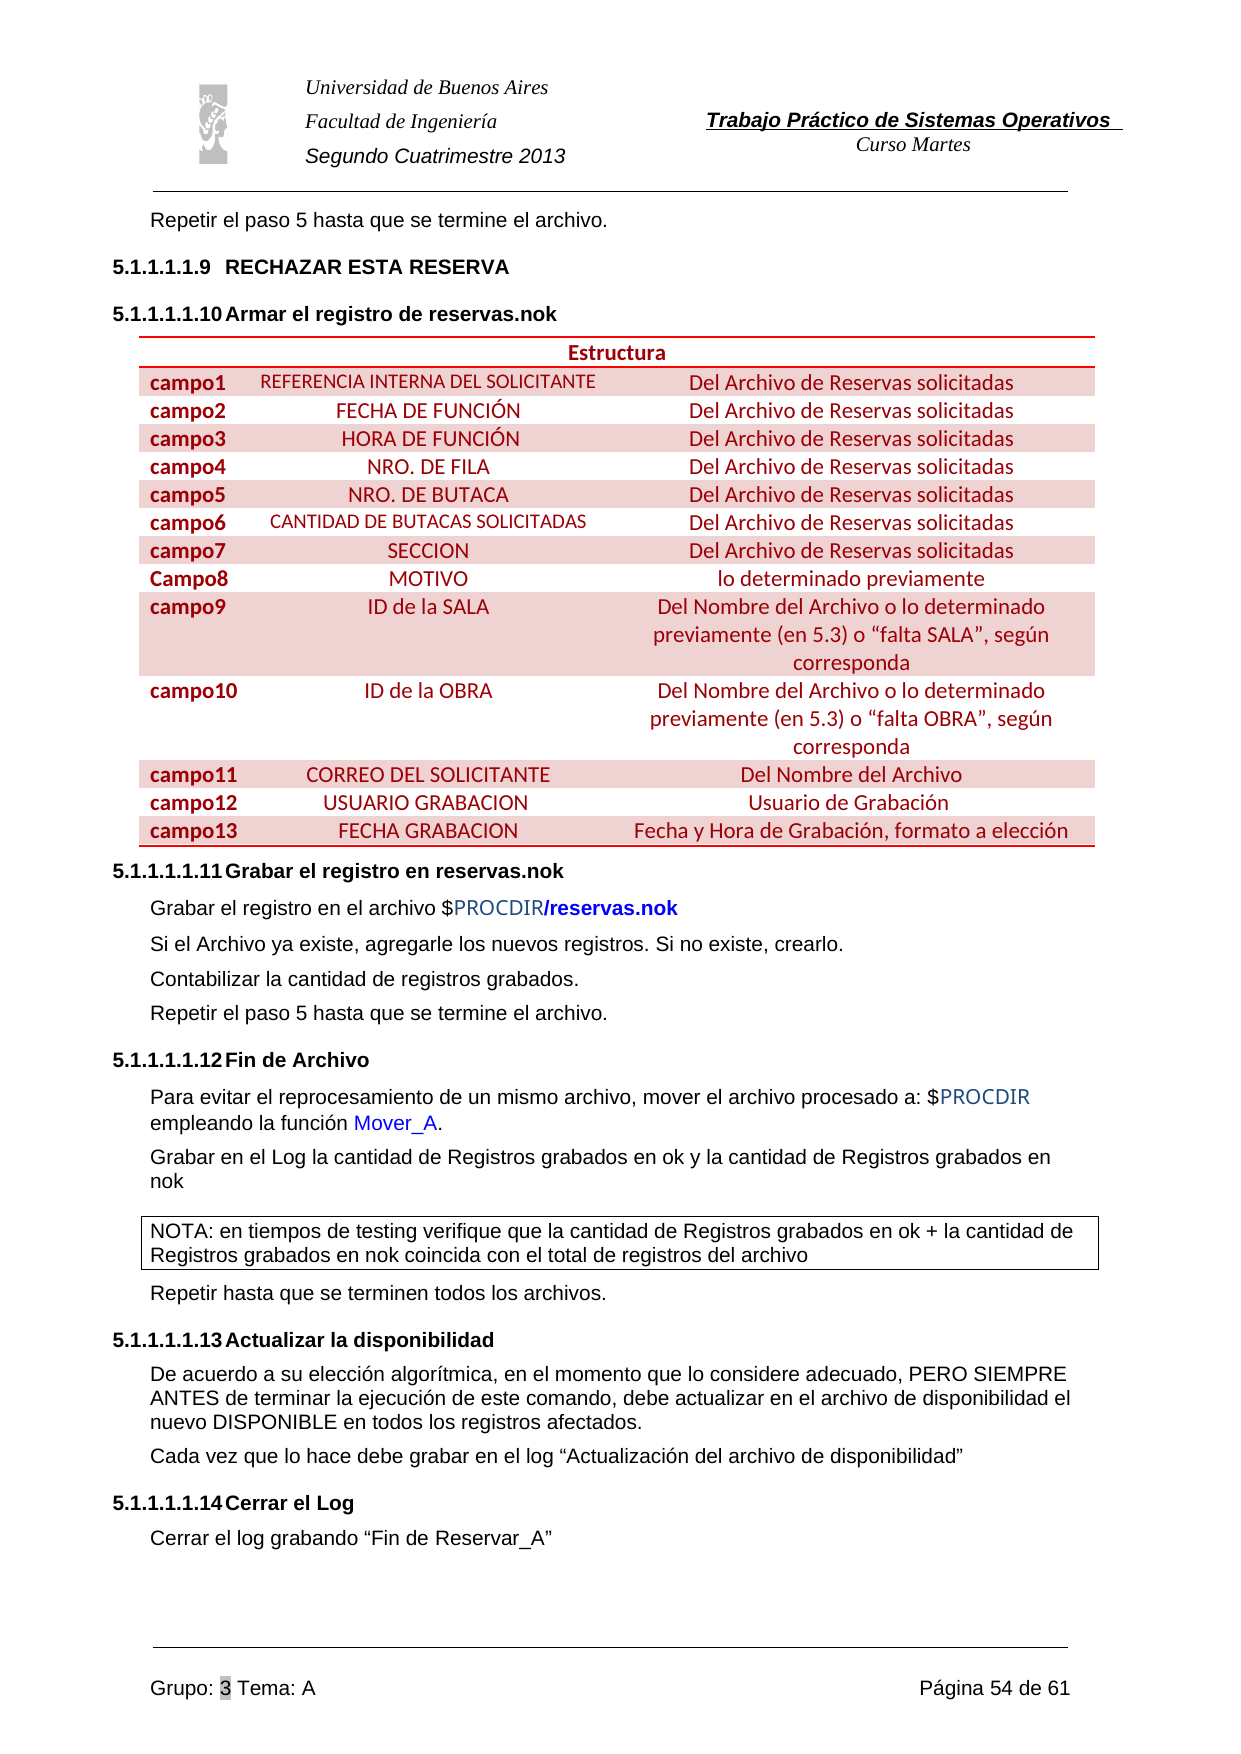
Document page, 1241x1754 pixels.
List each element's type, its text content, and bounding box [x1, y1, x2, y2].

list RECHAZAR ESTA RESERVA [112, 255, 1090, 279]
table_cell Usuario de Grabación [608, 789, 1095, 816]
table_cell SECCION [249, 536, 608, 564]
table_cell Del Archivo de Reservas solicitadas [608, 536, 1095, 564]
table_cell campo6 [139, 508, 249, 536]
text Repetir hasta que se terminen todos los archivos. [150, 1281, 1090, 1304]
table_cell HORA DE FUNCIÓN [249, 424, 608, 452]
list Grabar el registro en reservas.nok [112, 859, 1090, 883]
text NOTA: en tiempos de testing verifique que la cantidad de Registros grabados en ok + la cantidad de Registros grabados en nok coincida con el total de registros del archivo [142, 1217, 1098, 1269]
table_header Estructura [139, 338, 1095, 366]
table_cell Del Nombre del Archivo o lo determinado previamente (en 5.3) o “falta OBRA”, según corresponda [608, 676, 1095, 760]
text Si el Archivo ya existe, agregarle los nuevos registros. Si no existe, crearlo. [150, 932, 1090, 956]
table_cell Del Nombre del Archivo o lo determinado previamente (en 5.3) o “falta SALA”, según corresponda [608, 592, 1095, 676]
table_cell ID de la SALA [249, 592, 608, 676]
table_cell Del Archivo de Reservas solicitadas [608, 396, 1095, 424]
table_cell ID de la OBRA [249, 676, 608, 760]
list Actualizar la disponibilidad [112, 1327, 1090, 1351]
table_cell NRO. DE FILA [249, 452, 608, 480]
list Armar el registro de reservas.nok [112, 302, 1090, 326]
table_cell Campo8 [139, 564, 249, 592]
table_cell Del Archivo de Reservas solicitadas [608, 368, 1095, 396]
table_cell Del Archivo de Reservas solicitadas [608, 452, 1095, 480]
table_cell campo7 [139, 536, 249, 564]
text Repetir el paso 5 hasta que se termine el archivo. [150, 1001, 1090, 1025]
text Grabar en el Log la cantidad de Registros grabados en ok y la cantidad de Registros grabados en nok [150, 1145, 1090, 1193]
table_cell Del Archivo de Reservas solicitadas [608, 508, 1095, 536]
table_cell CORREO DEL SOLICITANTE [249, 760, 608, 788]
list Fin de Archivo [112, 1048, 1090, 1072]
table_cell campo4 [139, 452, 249, 480]
table_cell campo13 [139, 816, 249, 844]
table_cell Del Archivo de Reservas solicitadas [608, 480, 1095, 508]
table_cell FECHA DE FUNCIÓN [249, 396, 608, 424]
table_cell Del Nombre del Archivo [608, 760, 1095, 788]
text Cada vez que lo hace debe grabar en el log “Actualización del archivo de disponibilidad” [150, 1444, 1090, 1468]
table_cell FECHA GRABACION [249, 816, 608, 844]
table_cell campo3 [139, 424, 249, 452]
list Cerrar el Log [112, 1491, 1090, 1515]
table_cell lo determinado previamente [608, 564, 1095, 592]
table_cell campo10 [139, 676, 249, 760]
table_cell campo2 [139, 396, 249, 424]
table_cell REFERENCIA INTERNA DEL SOLICITANTE [249, 368, 608, 396]
text Para evitar el reprocesamiento de un mismo archivo, mover el archivo procesado a: $PROCDIR empleando la función Mover_A. [150, 1082, 1090, 1135]
text Cerrar el log grabando “Fin de Reservar_A” [150, 1525, 1090, 1549]
text Grabar el registro en el archivo $PROCDIR/reservas.nok [150, 893, 1090, 922]
text Contabilizar la cantidad de registros grabados. [150, 967, 1090, 991]
table_cell USUARIO GRABACION [249, 789, 608, 816]
table_cell Fecha y Hora de Grabación, formato a elección [608, 816, 1095, 844]
table_cell campo11 [139, 760, 249, 788]
table_cell MOTIVO [249, 564, 608, 592]
table_cell campo5 [139, 480, 249, 508]
picture [198, 82, 231, 166]
table_cell campo12 [139, 789, 249, 816]
table_cell NRO. DE BUTACA [249, 480, 608, 508]
table_cell Del Archivo de Reservas solicitadas [608, 424, 1095, 452]
table_cell campo1 [139, 368, 249, 396]
table_cell CANTIDAD DE BUTACAS SOLICITADAS [249, 508, 608, 536]
table_cell campo9 [139, 592, 249, 676]
text De acuerdo a su elección algorítmica, en el momento que lo considere adecuado, PERO SIEMPRE ANTES de terminar la ejecución de este comando, debe actualizar en el archivo de disponibilidad el nuevo DISPONIBLE en todos los registros afectados. [150, 1362, 1090, 1434]
text Repetir el paso 5 hasta que se termine el archivo. [150, 208, 1090, 232]
